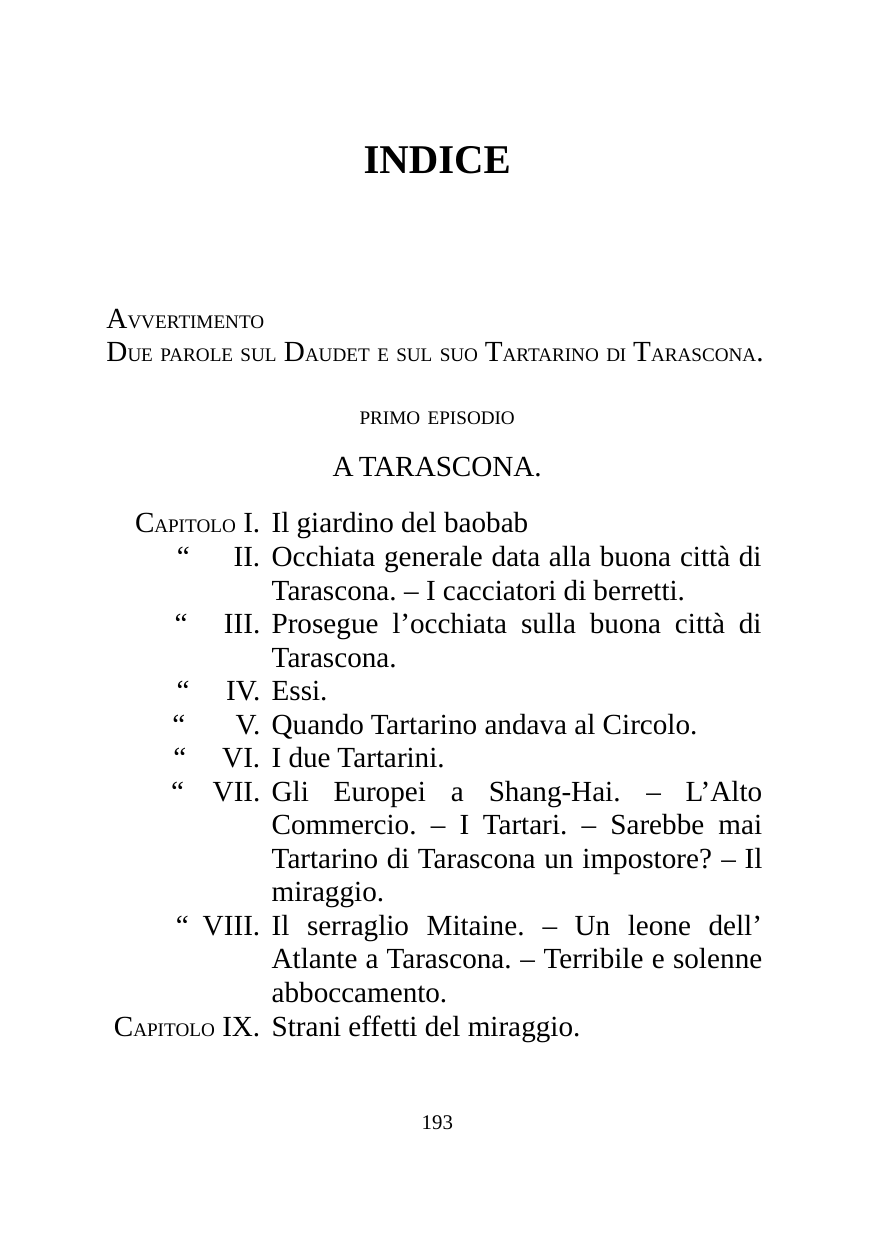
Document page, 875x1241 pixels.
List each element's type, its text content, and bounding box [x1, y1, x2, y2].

table_header Il giardino del baobab Occhiata generale data alla buona città di Tarascona. – I cacciatori di berretti. Prosegue l’occhiata sulla buona città di Tarascona. Essi. Quando Tartarino andava al Circolo. I due Tartarini. Gli Europei a Shang-Hai. – L’Alto Commercio. – I Tartari. – Sarebbe mai Tartarino di Tarascona un impostore? – Il miraggio. Il serraglio Mitaine. – Un leone dell’ Atlante a Tarascona. – Terribile e solenne abboccamento. Strani effetti del miraggio. [266, 500, 768, 1048]
table_header Capitolo I. “ II. “ III. “ IV. “ V. “ VI. “ VII. “ VIII. Capitolo IX. [106, 500, 266, 1048]
text A TARASCONA. [106, 449, 768, 482]
text Due parole sul Daudet e sul suo Tartarino di Tarascona. [106, 334, 768, 368]
subtitle INDICE [106, 136, 768, 183]
text Avvertimento [106, 301, 768, 334]
text primo episodio [106, 397, 768, 431]
